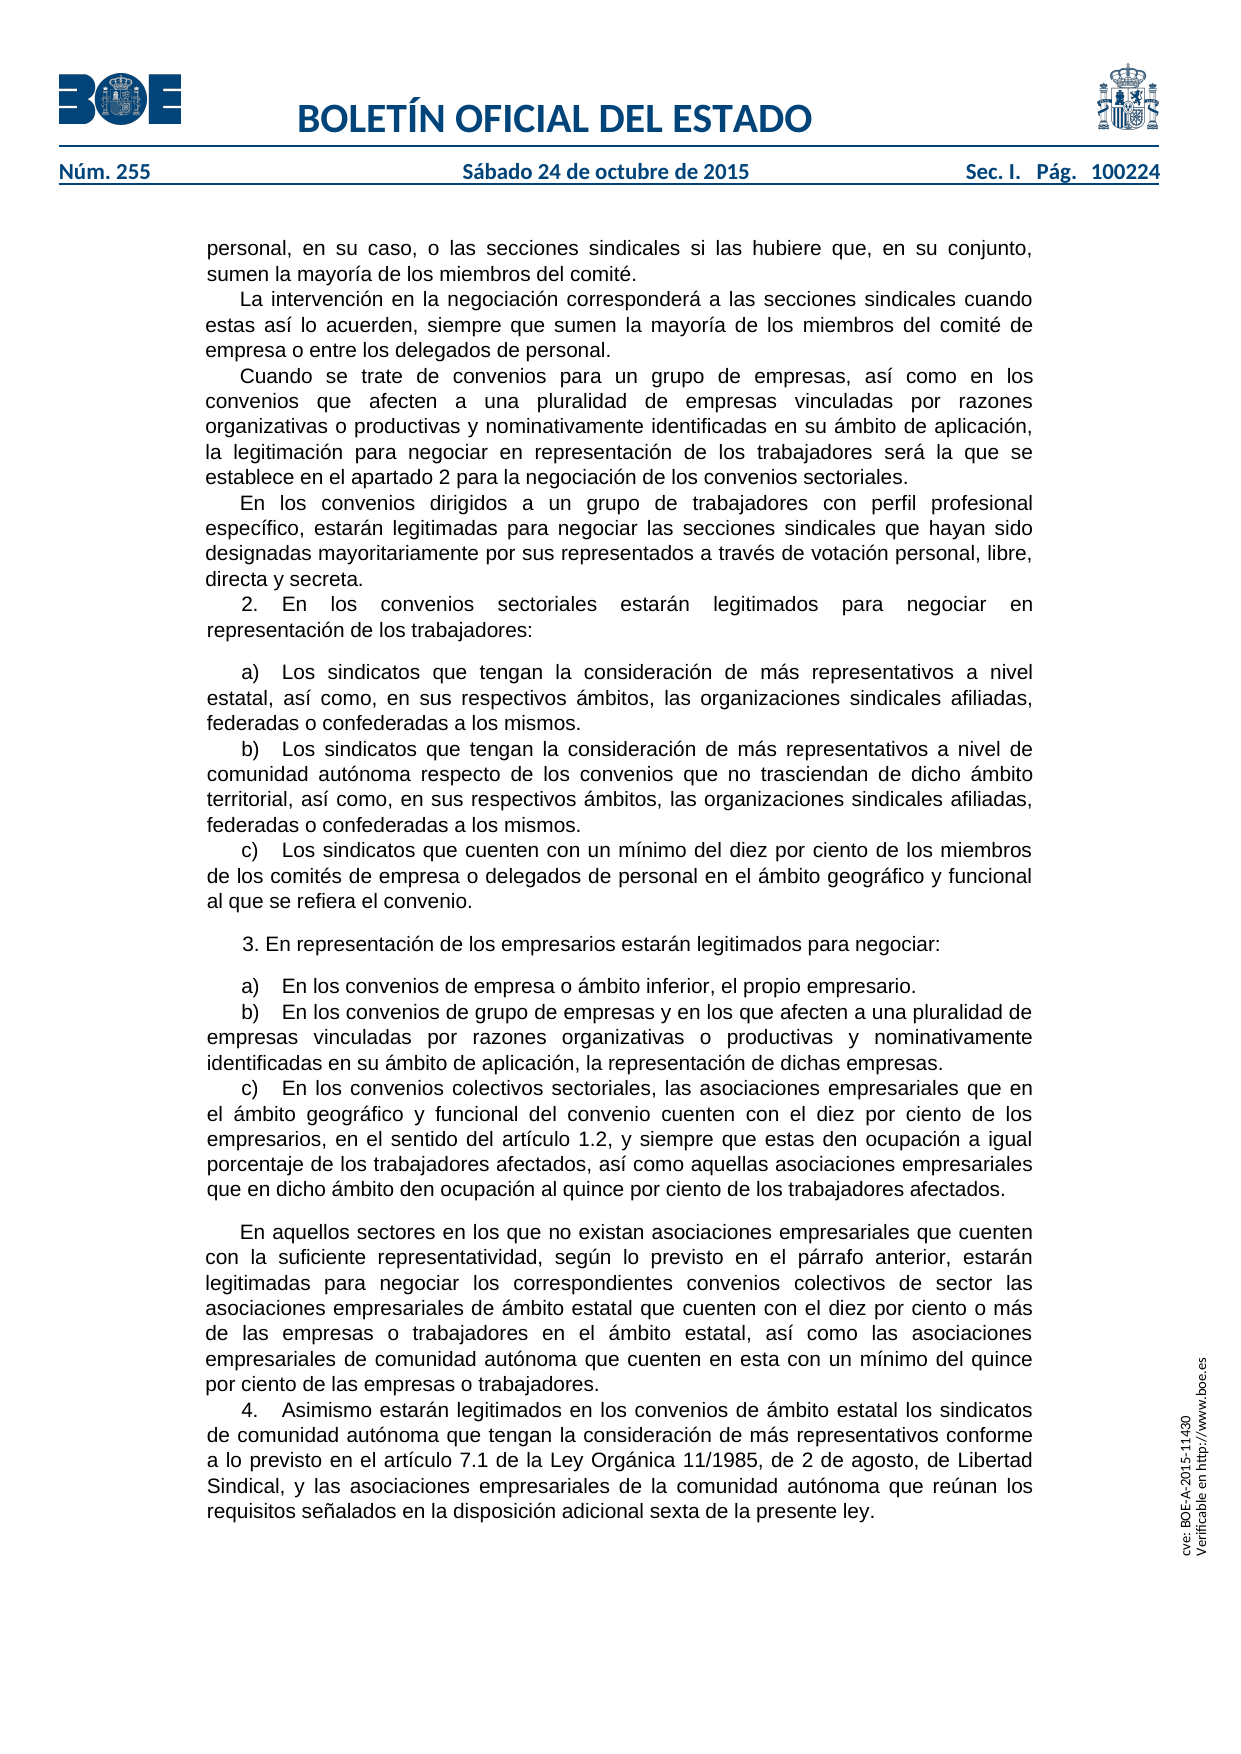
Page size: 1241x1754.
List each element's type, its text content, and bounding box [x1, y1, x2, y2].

text En aquellos sectores en los que no existan asociaciones empresariales que cuenten con la suficiente representatividad, según lo previsto en el párrafo anterior, estarán legitimadas para negociar los correspondientes convenios colectivos de sector las asociaciones empresariales de ámbito estatal que cuenten con el diez por ciento o más de las empresas o trabajadores en el ámbito estatal, así como las asociaciones empresariales de comunidad autónoma que cuenten en esta con un mínimo del quince por ciento de las empresas o trabajadores. [205, 1220, 1034, 1396]
list Los sindicatos que tengan la consideración de más representativos a nivel de comunidad autónoma respecto de los convenios que no trasciendan de dicho ámbito territorial, así como, en sus respectivos ámbitos, las organizaciones sindicales afiliadas, federadas o confederadas a los mismos. [207, 737, 1034, 836]
list En los convenios sectoriales estarán legitimados para negociar en representación de los trabajadores: [207, 592, 1034, 642]
picture [1097, 63, 1159, 130]
text En los convenios dirigidos a un grupo de trabajadores con perfil profesional específico, estarán legitimadas para negociar las secciones sindicales que hayan sido designadas mayoritariamente por sus representados a través de votación personal, libre, directa y secreta. [205, 491, 1034, 591]
list personal, en su caso, o las secciones sindicales si las hubiere que, en su conjunto, sumen la mayoría de los miembros del comité. [207, 236, 1034, 286]
list Los sindicatos que tengan la consideración de más representativos a nivel estatal, así como, en sus respectivos ámbitos, las organizaciones sindicales afiliadas, federadas o confederadas a los mismos. [207, 660, 1034, 735]
picture [59, 73, 181, 125]
text Cuando se trate de convenios para un grupo de empresas, así como en los convenios que afecten a una pluralidad de empresas vinculadas por razones organizativas o productivas y nominativamente identificadas en su ámbito de aplicación, la legitimación para negociar en representación de los trabajadores será la que se establece en el apartado 2 para la negociación de los convenios sectoriales. [205, 364, 1034, 489]
list Los sindicatos que cuenten con un mínimo del diez por ciento de los miembros de los comités de empresa o delegados de personal en el ámbito geográfico y funcional al que se refiera el convenio. [207, 838, 1034, 913]
list En los convenios de empresa o ámbito inferior, el propio empresario. [207, 974, 1034, 998]
text La intervención en la negociación corresponderá a las secciones sindicales cuando estas así lo acuerden, siempre que sumen la mayoría de los miembros del comité de empresa o entre los delegados de personal. [205, 287, 1034, 362]
list En los convenios de grupo de empresas y en los que afecten a una pluralidad de empresas vinculadas por razones organizativas o productivas y nominativamente identificadas en su ámbito de aplicación, la representación de dichas empresas. [207, 1000, 1034, 1074]
list En los convenios colectivos sectoriales, las asociaciones empresariales que en el ámbito geográfico y funcional del convenio cuenten con el diez por ciento de los empresarios, en el sentido del artículo 1.2, y siempre que estas den ocupación a igual porcentaje de los trabajadores afectados, así como aquellas asociaciones empresariales que en dicho ámbito den ocupación al quince por ciento de los trabajadores afectados. [207, 1076, 1034, 1201]
list Asimismo estarán legitimados en los convenios de ámbito estatal los sindicatos de comunidad autónoma que tengan la consideración de más representativos conforme a lo previsto en el artículo 7.1 de la Ley Orgánica 11/1985, de 2 de agosto, de Libertad Sindical, y las asociaciones empresariales de la comunidad autónoma que reúnan los requisitos señalados en la disposición adicional sexta de la presente ley. [207, 1397, 1034, 1523]
text 3. En representación de los empresarios estarán legitimados para negociar: [242, 931, 1034, 955]
